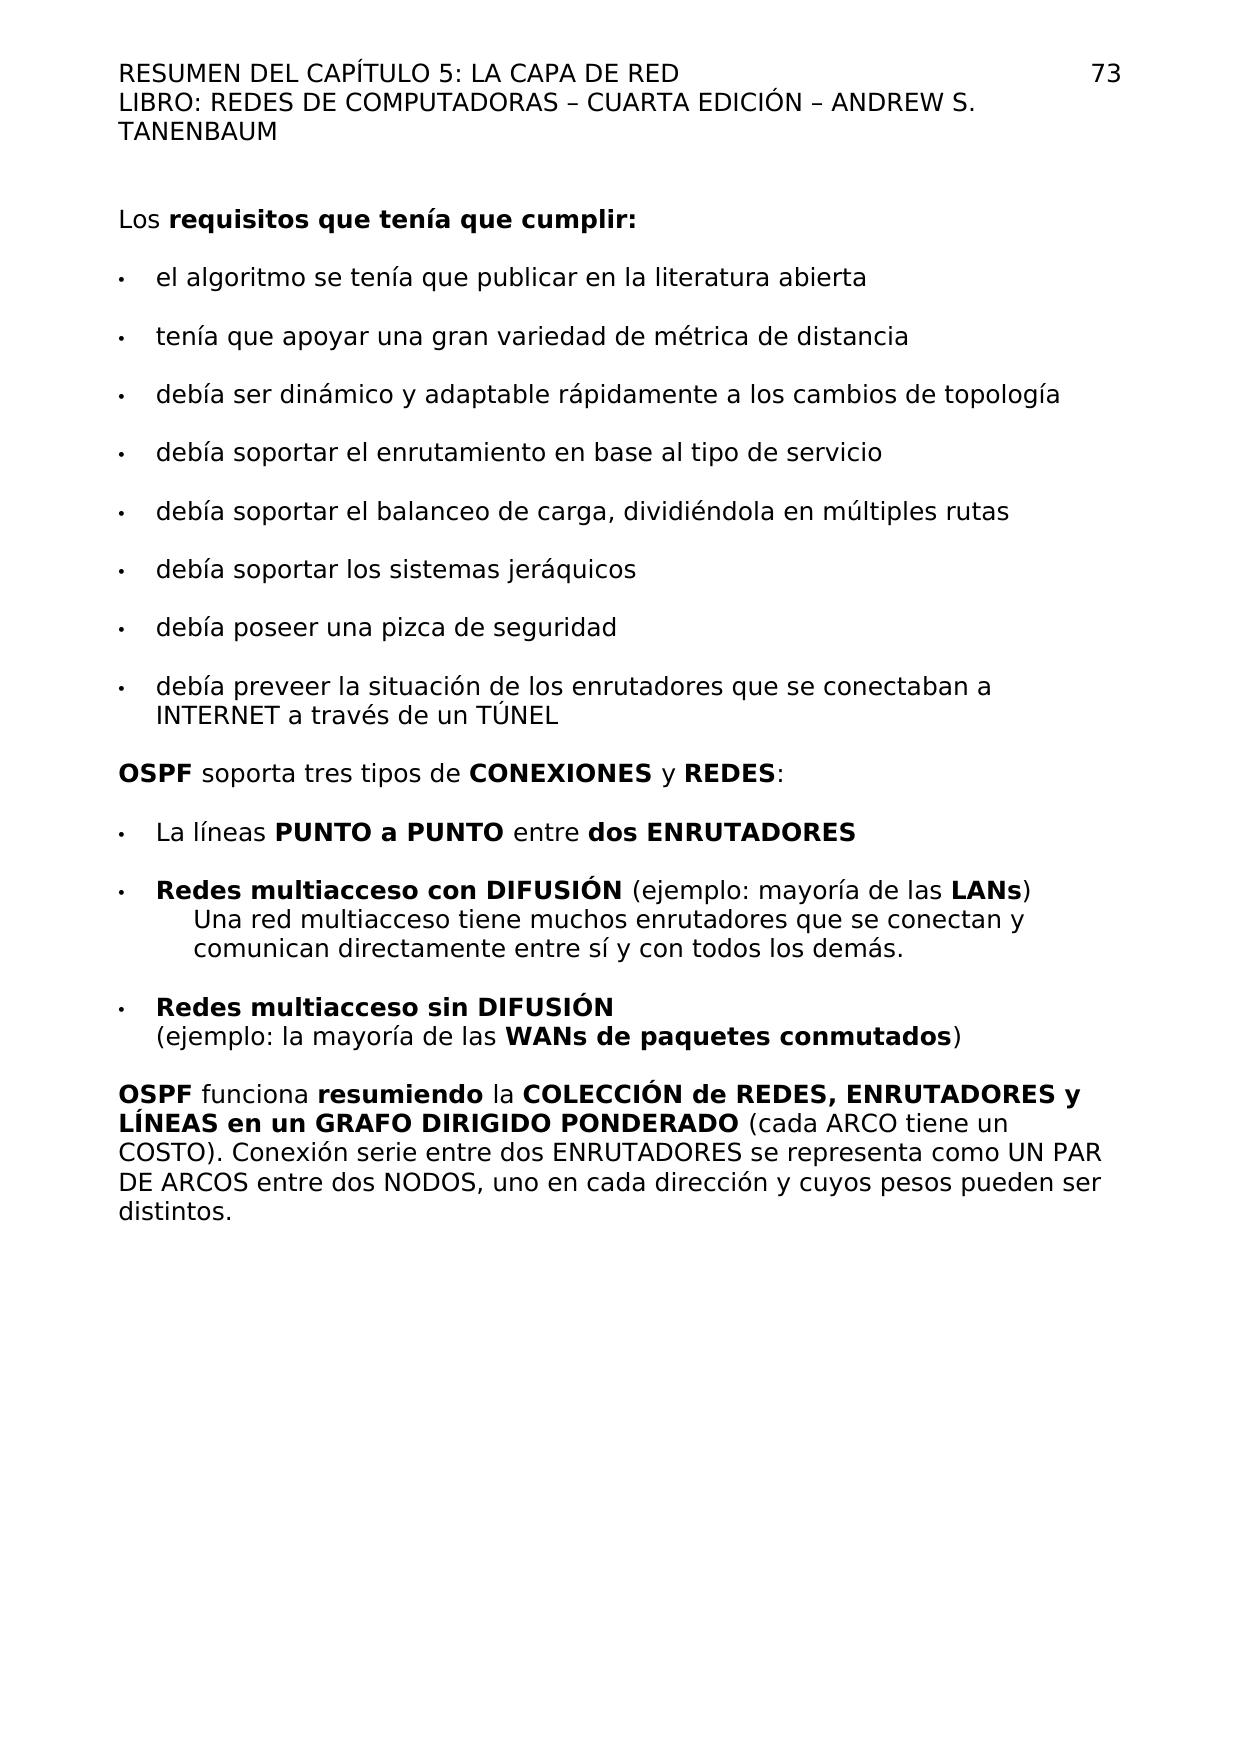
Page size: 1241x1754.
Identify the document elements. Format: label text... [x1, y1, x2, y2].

list debía ser dinámico y adaptable rápidamente a los cambios de topología [118, 380, 1122, 409]
list Redes multiacceso con DIFUSIÓN (ejemplo: mayoría de las LANs) [118, 876, 1122, 905]
list el algoritmo se tenía que publicar en la literatura abierta [118, 263, 1122, 293]
list debía soportar el balanceo de carga, dividiéndola en múltiples rutas [118, 497, 1122, 526]
list Una red multiacceso tiene muchos enrutadores que se conectan y comunican directamente entre sí y con todos los demás. [156, 905, 1122, 963]
list debía soportar el enrutamiento en base al tipo de servicio [118, 438, 1122, 468]
list La líneas PUNTO a PUNTO entre dos ENRUTADORES [118, 818, 1122, 847]
text OSPF soporta tres tipos de CONEXIONES y REDES: [118, 759, 1122, 788]
list tenía que apoyar una gran variedad de métrica de distancia [118, 322, 1122, 351]
text OSPF funciona resumiendo la COLECCIÓN de REDES, ENRUTADORES y LÍNEAS en un GRAFO DIRIGIDO PONDERADO (cada ARCO tiene un COSTO). Conexión serie entre dos ENRUTADORES se representa como UN PAR DE ARCOS entre dos NODOS, uno en cada dirección y cuyos pesos pueden ser distintos. [118, 1080, 1122, 1226]
list (ejemplo: la mayoría de las WANs de paquetes conmutados) [118, 1022, 1122, 1051]
text Los requisitos que tenía que cumplir: [118, 205, 1122, 234]
list debía poseer una pizca de seguridad [118, 613, 1122, 643]
list debía preveer la situación de los enrutadores que se conectaban a INTERNET a través de un TÚNEL [118, 672, 1122, 730]
list Redes multiacceso sin DIFUSIÓN [118, 993, 1122, 1022]
list debía soportar los sistemas jeráquicos [118, 555, 1122, 584]
